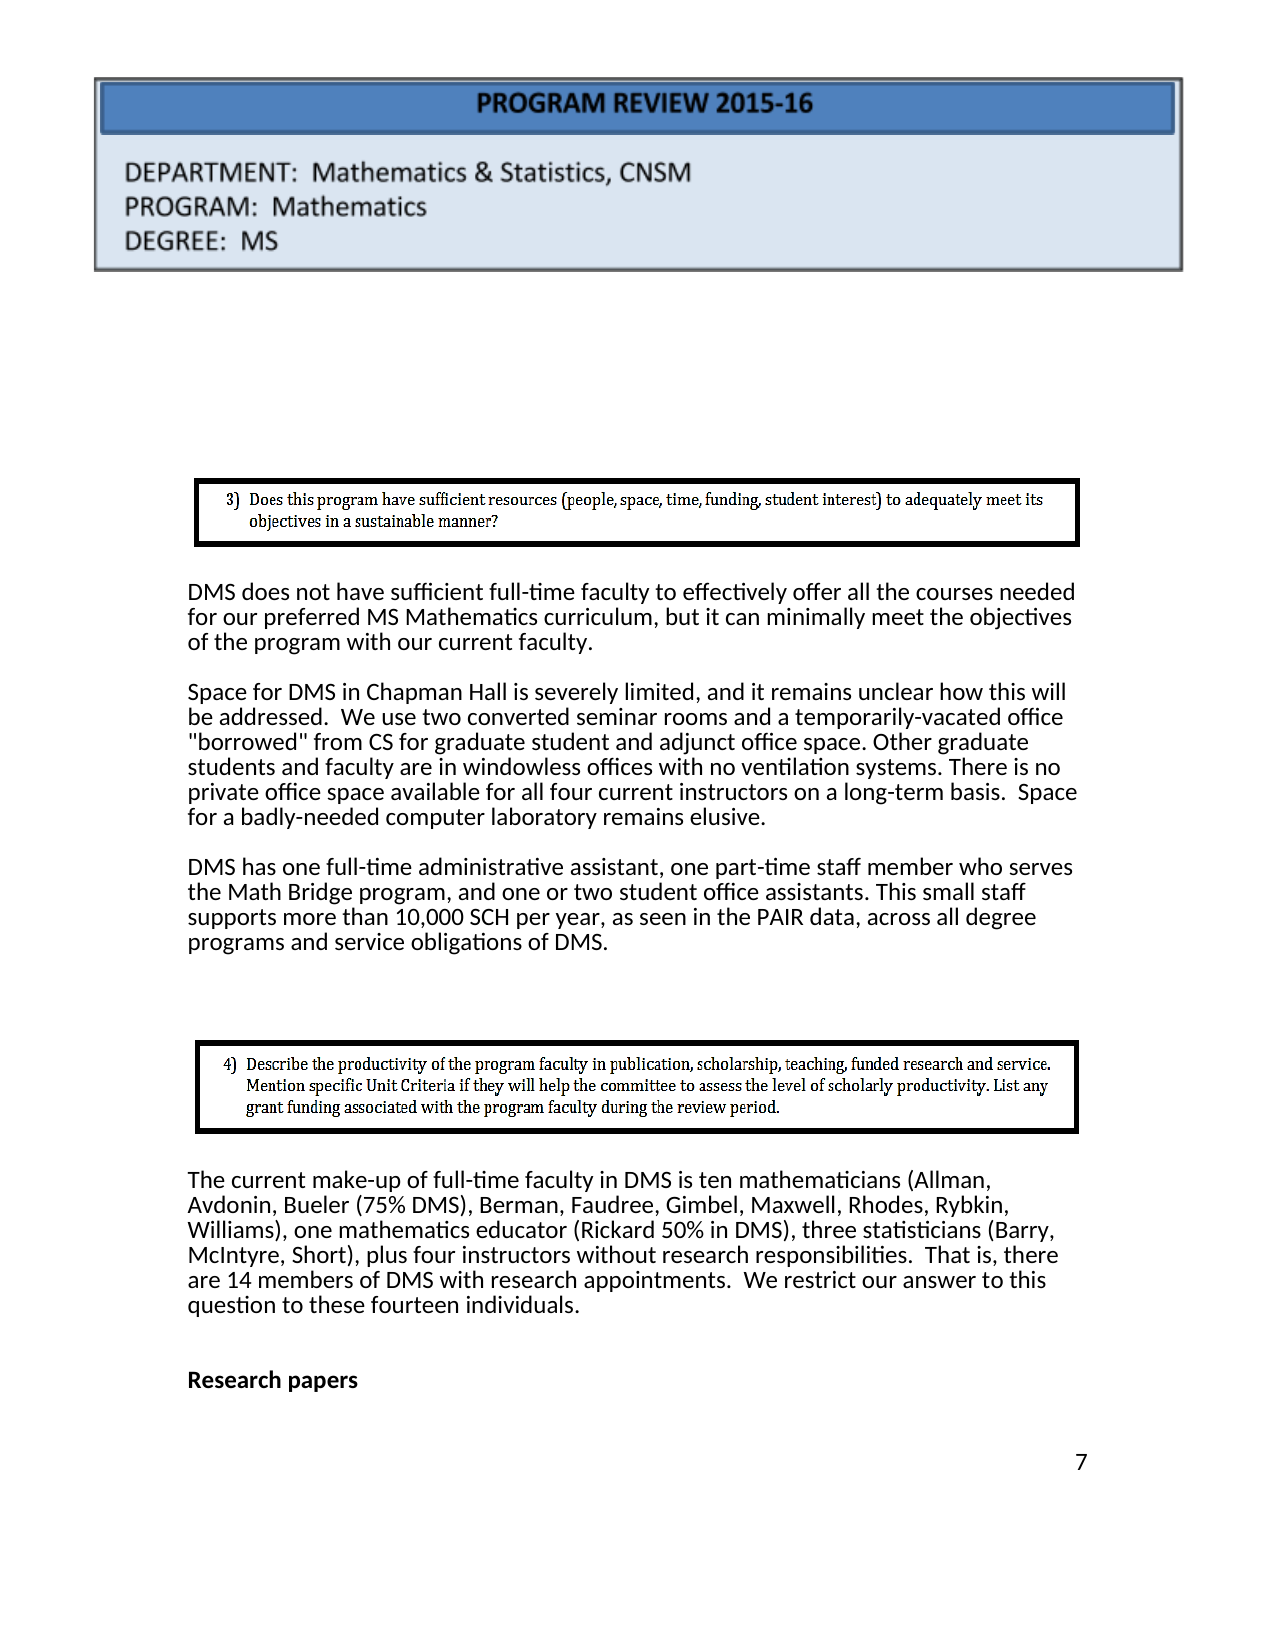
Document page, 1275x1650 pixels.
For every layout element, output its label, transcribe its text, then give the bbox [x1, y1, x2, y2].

picture [93, 77, 1184, 272]
text Space for DMS in Chapman Hall is severely limited, and it remains unclear how this will be addressed. We use two converted seminar rooms and a temporarily-vacated office "borrowed" from CS for graduate student and adjunct office space. Other graduate students and faculty are in windowless offices with no ventilation systems. There is no private office space available for all four current instructors on a long-term basis. Space for a badly-needed computer laboratory remains elusive. [187, 682, 1087, 832]
text The current make-up of full-time faculty in DMS is ten mathematicians (Allman, Avdonin, Bueler (75% DMS), Berman, Faudree, Gimbel, Maxwell, Rhodes, Rybkin, Williams), one mathematics educator (Rickard 50% in DMS), three statisticians (Barry, McIntyre, Short), plus four instructors without research responsibilities. That is, there are 14 members of DMS with research appointments. We restrict our answer to this question to these fourteen individuals. [187, 1170, 1087, 1320]
list DMS has one full-time administrative assistant, one part-time staff member who serves the Math Bridge program, and one or two student office assistants. This small staff supports more than 10,000 SCH per year, as seen in the PAIR data, across all degree programs and service obligations of DMS. [187, 857, 1087, 957]
picture [187, 1031, 1088, 1145]
picture [187, 471, 1088, 557]
text DMS does not have sufficient full-time faculty to effectively offer all the courses needed for our preferred MS Mathematics curriculum, but it can minimally meet the objectives of the program with our current faculty. [187, 582, 1087, 657]
text Research papers [187, 1370, 1087, 1395]
